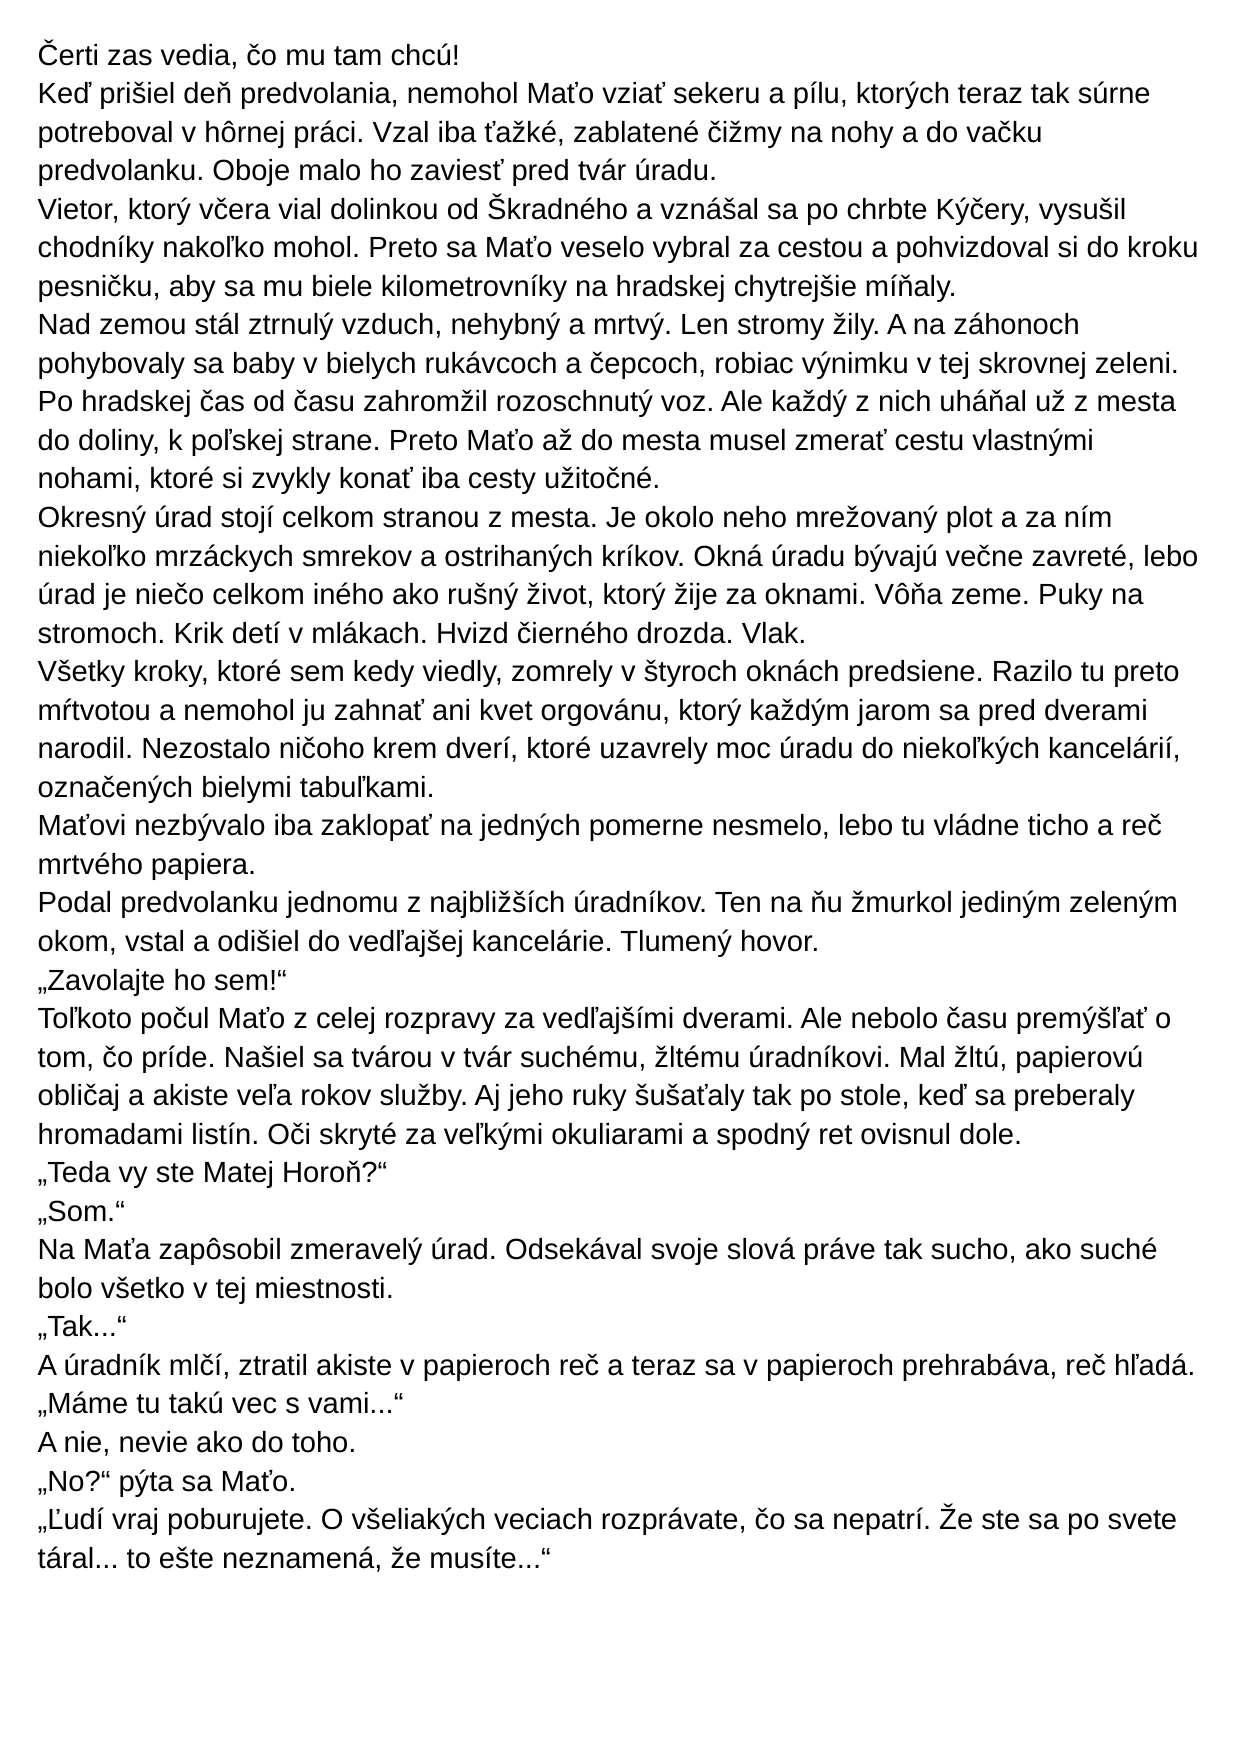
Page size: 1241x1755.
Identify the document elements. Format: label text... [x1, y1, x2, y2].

text „Som.“ [37, 1194, 1203, 1227]
text A nie, nevie ako do toho. [37, 1425, 1203, 1458]
text „Zavolajte ho sem!“ [37, 962, 1203, 996]
text „Tak...“ [37, 1309, 1203, 1343]
text „Máme tu takú vec s vami...“ [37, 1386, 1203, 1420]
text „No?“ pýta sa Maťo. [37, 1463, 1203, 1497]
text „Teda vy ste Matej Horoň?“ [37, 1155, 1203, 1189]
text Okresný úrad stojí celkom stranou z mesta. Je okolo neho mrežovaný plot a za ním niekoľko mrzáckych smrekov a ostrihaných kríkov. Okná úradu bývajú večne zavreté, lebo úrad je niečo celkom iného ako rušný život, ktorý žije za oknami. Vôňa zeme. Puky na stromoch. Krik detí v mlákach. Hvizd čierného drozda. Vlak. [37, 500, 1203, 649]
text Keď prišiel deň predvolania, nemohol Maťo vziať sekeru a pílu, ktorých teraz tak súrne potreboval v hôrnej práci. Vzal iba ťažké, zablatené čižmy na nohy a do vačku predvolanku. Oboje malo ho zaviesť pred tvár úradu. [37, 76, 1203, 187]
text Nad zemou stál ztrnulý vzduch, nehybný a mrtvý. Len stromy žily. A na záhonoch pohybovaly sa baby v bielych rukávcoch a čepcoch, robiac výnimku v tej skrovnej zeleni. [37, 307, 1203, 379]
text „Ľudí vraj poburujete. O všeliakých veciach rozprávate, čo sa nepatrí. Že ste sa po svete táral... to ešte neznamená, že musíte...“ [37, 1502, 1203, 1574]
text A úradník mlčí, ztratil akiste v papieroch reč a teraz sa v papieroch prehrabáva, reč hľadá. [37, 1348, 1203, 1381]
text Čerti zas vedia, čo mu tam chcú! [37, 37, 1203, 71]
text Všetky kroky, ktoré sem kedy viedly, zomrely v štyroch oknách predsiene. Razilo tu preto mŕtvotou a nemohol ju zahnať ani kvet orgovánu, ktorý každým jarom sa pred dverami narodil. Nezostalo ničoho krem dverí, ktoré uzavrely moc úradu do niekoľkých kancelárií, označených bielymi tabuľkami. [37, 654, 1203, 803]
text Na Maťa zapôsobil zmeravelý úrad. Odsekával svoje slová práve tak sucho, ako suché bolo všetko v tej miestnosti. [37, 1232, 1203, 1304]
text Po hradskej čas od času zahromžil rozoschnutý voz. Ale každý z nich uháňal už z mesta do doliny, k poľskej strane. Preto Maťo až do mesta musel zmerať cestu vlastnými nohami, ktoré si zvykly konať iba cesty užitočné. [37, 384, 1203, 495]
text Podal predvolanku jednomu z najbližších úradníkov. Ten na ňu žmurkol jediným zeleným okom, vstal a odišiel do vedľajšej kancelárie. Tlumený hovor. [37, 885, 1203, 957]
text Vietor, ktorý včera vial dolinkou od Škradného a vznášal sa po chrbte Kýčery, vysušil chodníky nakoľko mohol. Preto sa Maťo veselo vybral za cestou a pohvizdoval si do kroku pesničku, aby sa mu biele kilometrovníky na hradskej chytrejšie míňaly. [37, 192, 1203, 302]
text Maťovi nezbývalo iba zaklopať na jedných pomerne nesmelo, lebo tu vládne ticho a reč mrtvého papiera. [37, 808, 1203, 880]
text Toľkoto počul Maťo z celej rozpravy za vedľajšími dverami. Ale nebolo času premýšľať o tom, čo príde. Našiel sa tvárou v tvár suchému, žltému úradníkovi. Mal žltú, papierovú obličaj a akiste veľa rokov služby. Aj jeho ruky šušaťaly tak po stole, keď sa preberaly hromadami listín. Oči skryté za veľkými okuliarami a spodný ret ovisnul dole. [37, 1001, 1203, 1150]
